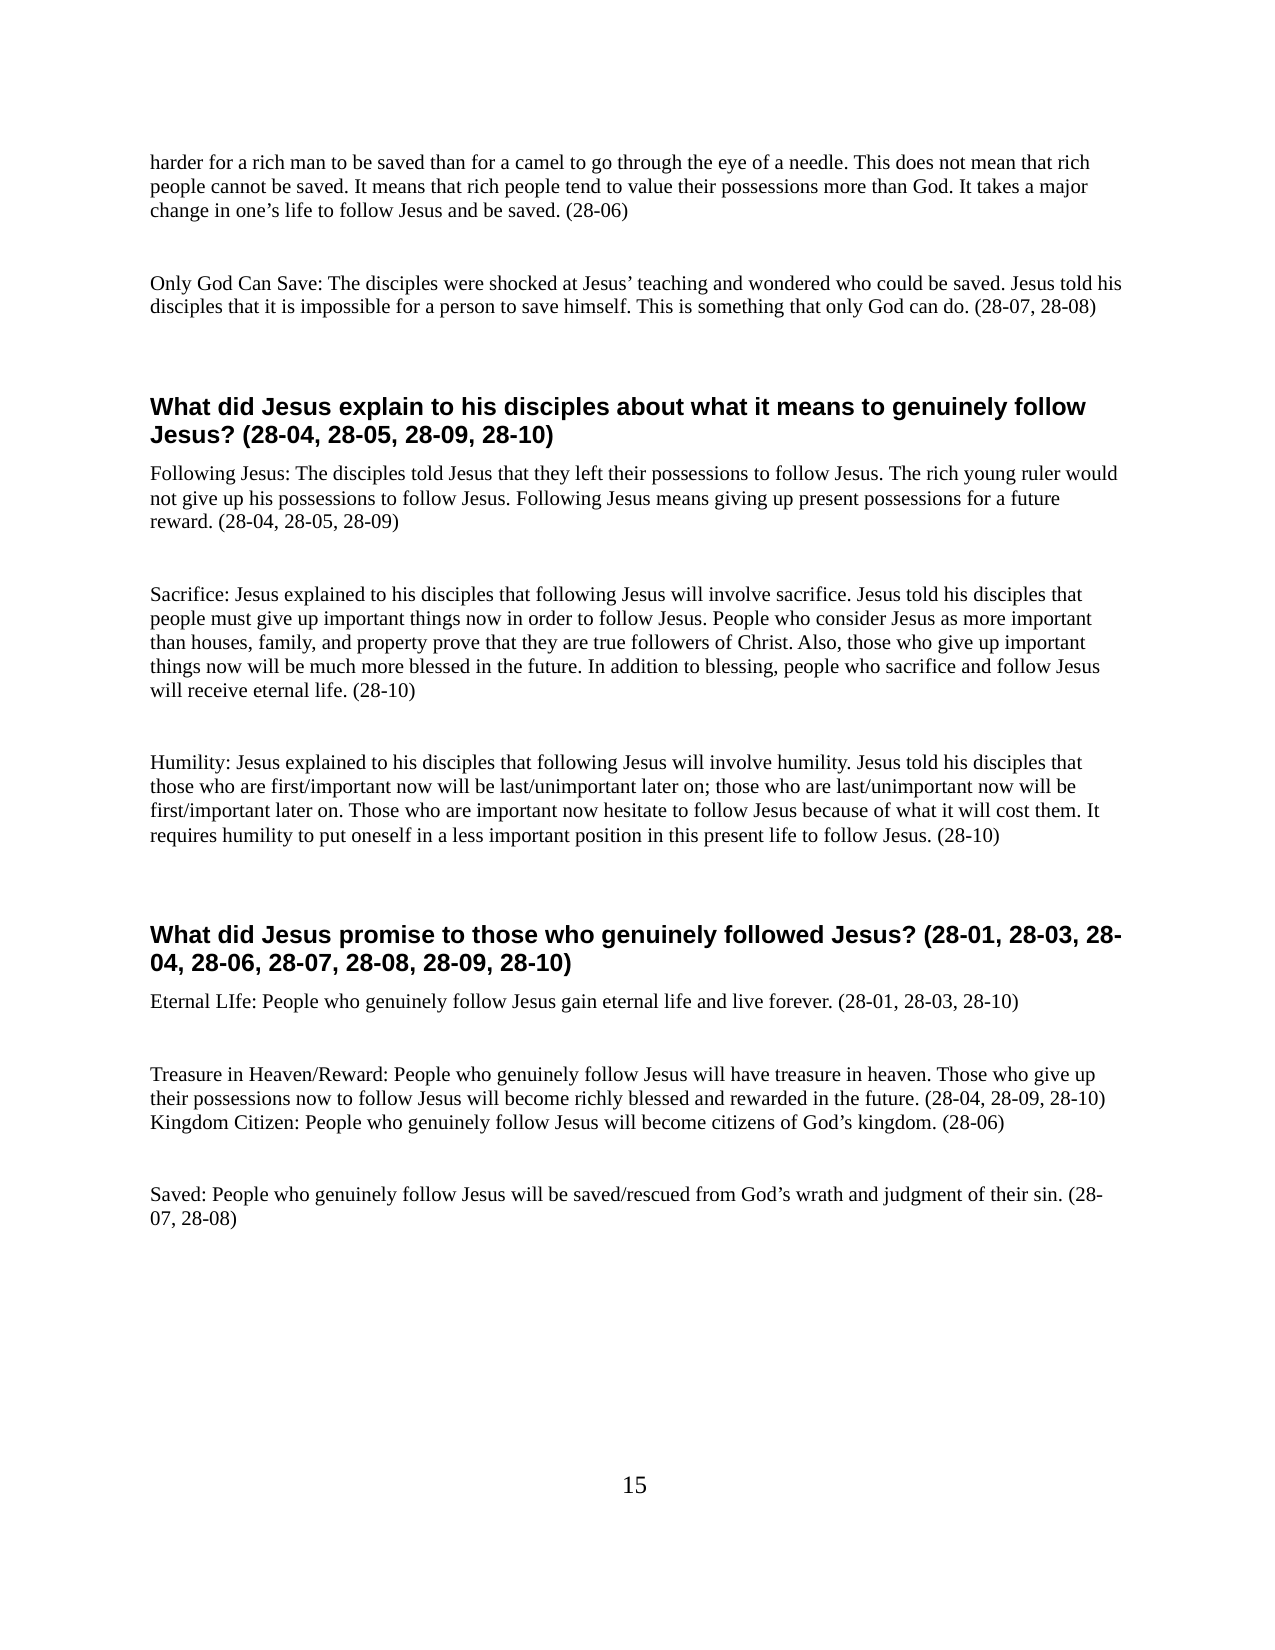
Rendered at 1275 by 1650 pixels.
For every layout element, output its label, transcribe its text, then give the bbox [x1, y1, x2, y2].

text Humility: Jesus explained to his disciples that following Jesus will involve humility. Jesus told his disciples that those who are first/important now will be last/unimportant later on; those who are last/unimportant now will be first/important later on. Those who are important now hesitate to follow Jesus because of what it will cost them. It requires humility to put oneself in a less important position in this present life to follow Jesus. (28-10) [150, 750, 1125, 847]
subtitle What did Jesus explain to his disciples about what it means to genuinely follow Jesus? (28-04, 28-05, 28-09, 28-10) [150, 392, 1125, 449]
text Following Jesus: The disciples told Jesus that they left their possessions to follow Jesus. The rich young ruler would not give up his possessions to follow Jesus. Following Jesus means giving up present possessions for a future reward. (28-04, 28-05, 28-09) [150, 461, 1125, 533]
text Eternal LIfe: People who genuinely follow Jesus gain eternal life and live forever. (28-01, 28-03, 28-10) [150, 989, 1125, 1013]
text harder for a rich man to be saved than for a camel to go through the eye of a needle. This does not mean that rich people cannot be saved. It means that rich people tend to value their possessions more than God. It takes a major change in one’s life to follow Jesus and be saved. (28-06) [150, 150, 1125, 222]
text Only God Can Save: The disciples were shocked at Jesus’ teaching and wondered who could be saved. Jesus told his disciples that it is impossible for a person to save himself. This is something that only God can do. (28-07, 28-08) [150, 270, 1125, 318]
subtitle What did Jesus promise to those who genuinely followed Jesus? (28-01, 28-03, 28-04, 28-06, 28-07, 28-08, 28-09, 28-10) [150, 920, 1125, 977]
text Saved: People who genuinely follow Jesus will be saved/rescued from God’s wrath and judgment of their sin. (28-07, 28-08) [150, 1182, 1125, 1230]
text Treasure in Heaven/Reward: People who genuinely follow Jesus will have treasure in heaven. Those who give up their possessions now to follow Jesus will become richly blessed and rewarded in the future. (28-04, 28-09, 28-10) Kingdom Citizen: People who genuinely follow Jesus will become citizens of God’s kingdom. (28-06) [150, 1062, 1125, 1134]
text Sacrifice: Jesus explained to his disciples that following Jesus will involve sacrifice. Jesus told his disciples that people must give up important things now in order to follow Jesus. People who consider Jesus as more important than houses, family, and property prove that they are true followers of Christ. Also, those who give up important things now will be much more blessed in the future. In addition to blessing, people who sacrifice and follow Jesus will receive eternal life. (28-10) [150, 582, 1125, 702]
